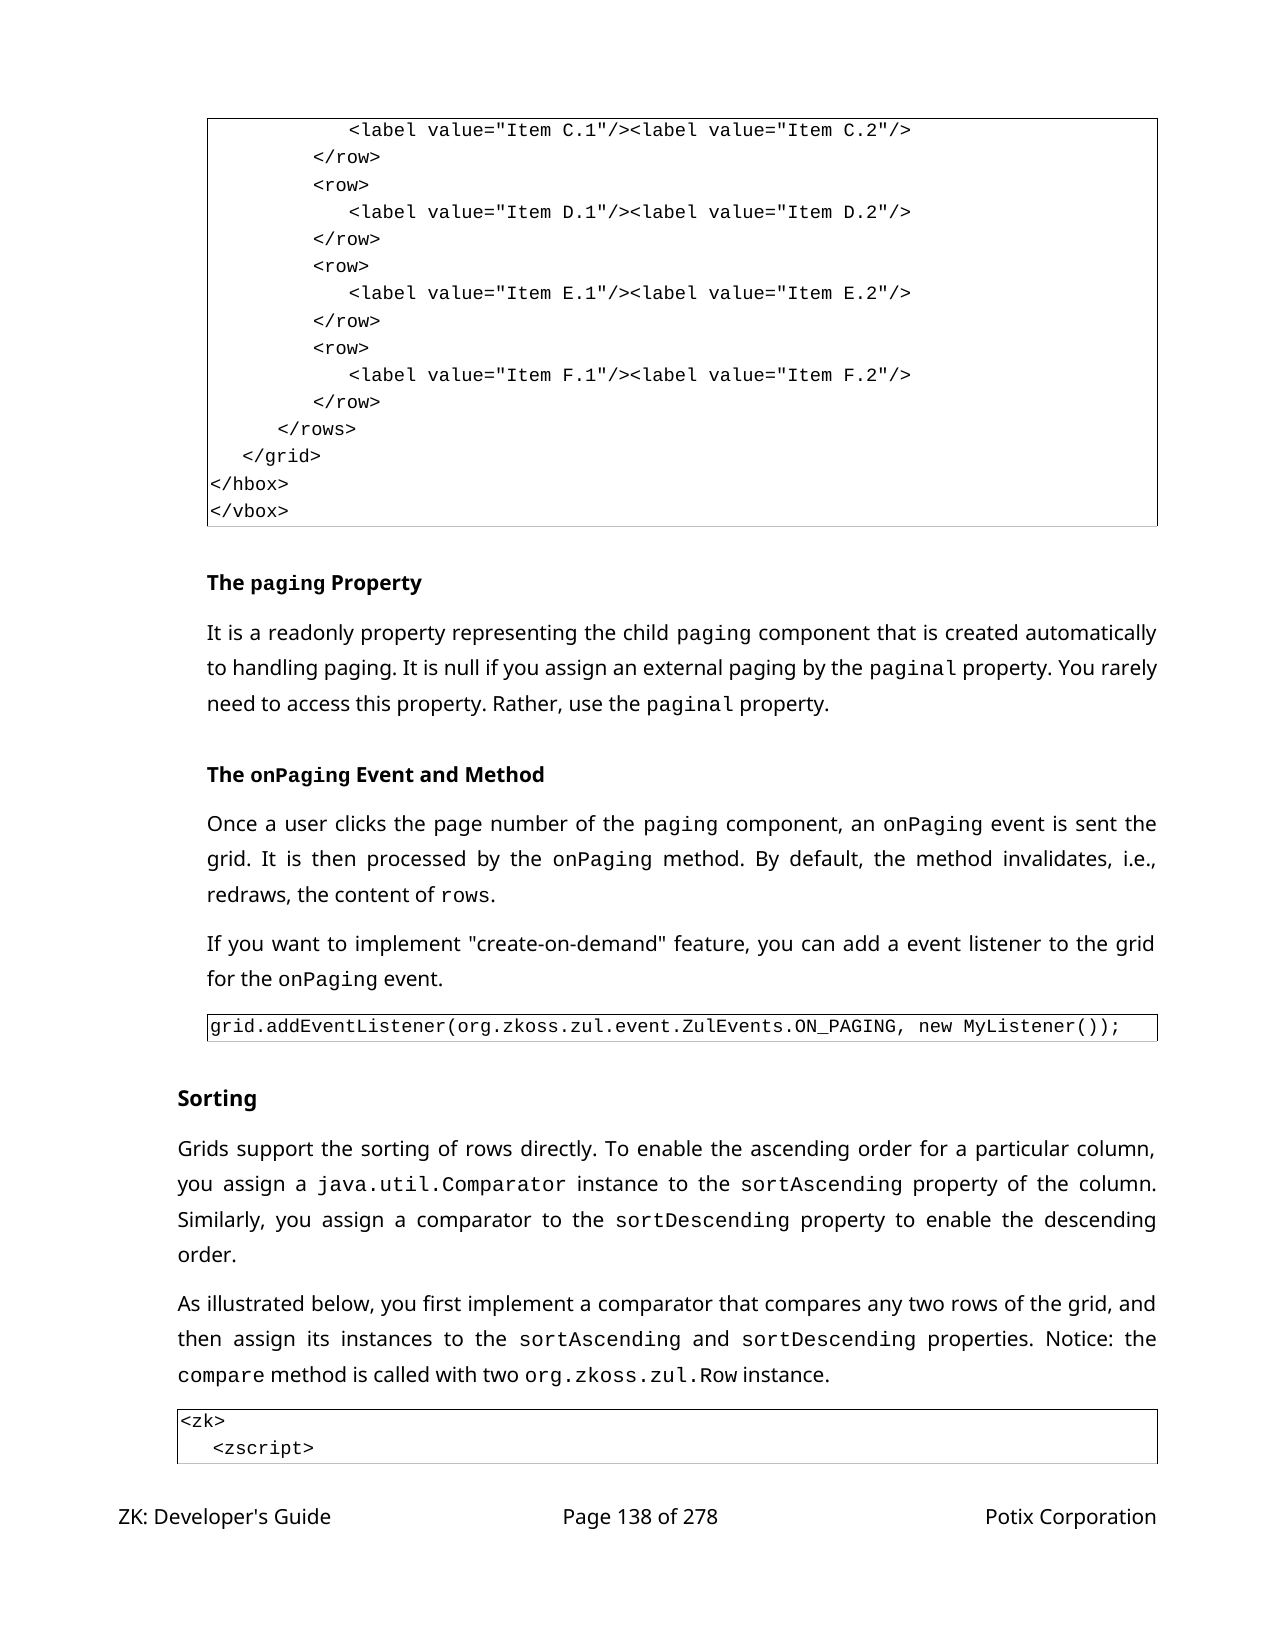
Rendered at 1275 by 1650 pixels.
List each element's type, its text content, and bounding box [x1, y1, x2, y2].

text As illustrated below, you first implement a comparator that compares any two rows of the grid, and then assign its instances to the sortAscending and sortDescending properties. Notice: the compare method is called with two org.zkoss.zul.Row instance. [177, 1289, 1157, 1388]
text </row> [208, 390, 1157, 414]
text </rows> [208, 417, 1157, 441]
text <row> [208, 336, 1157, 360]
text </row> [208, 227, 1157, 251]
text <row> [208, 254, 1157, 278]
text </row> [208, 308, 1157, 333]
text Once a user clicks the page number of the paging component, an onPaging event is sent the grid. It is then processed by the onPaging method. By default, the method invalidates, i.e., redraws, the content of rows. [207, 809, 1157, 908]
subtitle The onPaging Event and Method [207, 760, 1157, 788]
text <label value="Item E.1"/><label value="Item E.2"/> [208, 281, 1157, 306]
text Grids support the sorting of rows directly. To enable the ascending order for a particular column, you assign a java.util.Comparator instance to the sortAscending property of the column. Similarly, you assign a comparator to the sortDescending property to enable the descending order. [177, 1134, 1157, 1268]
text </row> [208, 145, 1157, 169]
text <zscript> [178, 1436, 1157, 1463]
text <zk> [178, 1410, 1157, 1433]
text </hbox> [208, 472, 1157, 496]
text <label value="Item F.1"/><label value="Item F.2"/> [208, 363, 1157, 387]
text <label value="Item C.1"/><label value="Item C.2"/> [208, 119, 1157, 142]
text <row> [208, 172, 1157, 197]
subtitle Sorting [177, 1083, 1157, 1113]
text <label value="Item D.1"/><label value="Item D.2"/> [208, 200, 1157, 224]
text </vbox> [208, 499, 1157, 526]
subtitle The paging Property [207, 568, 1157, 597]
text grid.addEventListener(org.zkoss.zul.event.ZulEvents.ON_PAGING, new MyListener()); [208, 1015, 1157, 1041]
text </grid> [208, 444, 1157, 469]
text If you want to implement "create-on-demand" feature, you can add a event listener to the grid for the onPaging event. [207, 929, 1157, 993]
text It is a readonly property representing the child paging component that is created automatically to handling paging. It is null if you assign an external paging by the paginal property. You rarely need to access this property. Rather, use the paginal property. [207, 618, 1157, 717]
